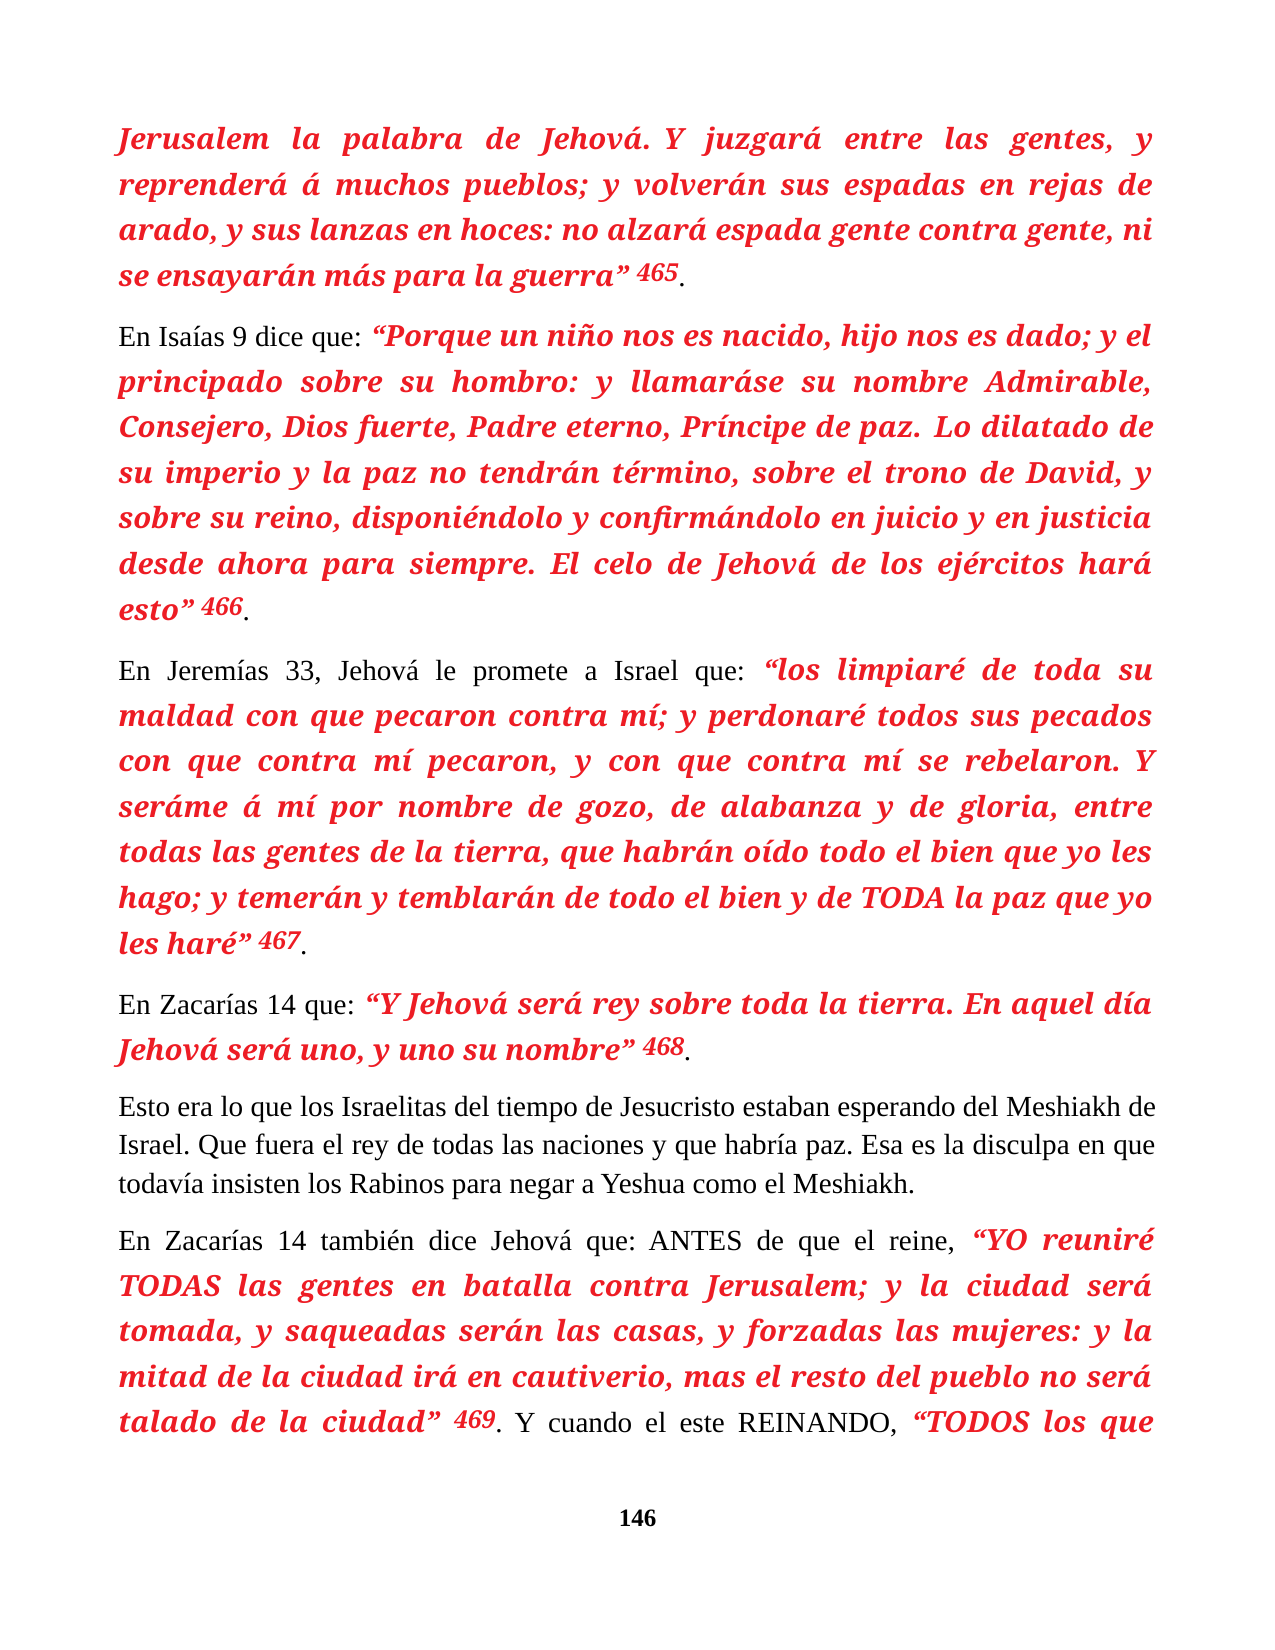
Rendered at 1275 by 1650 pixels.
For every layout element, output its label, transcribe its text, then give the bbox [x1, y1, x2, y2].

text Jerusalem la palabra de Jehová. Y juzgará entre las gentes, y reprenderá á muchos pueblos; y volverán sus espadas en rejas de arado, y sus lanzas en hoces: no alzará espada gente contra gente, ni se ensayarán más para la guerra” . [118, 118, 1157, 295]
text En Isaías 9 dice que: “Porque un niño nos es nacido, hijo nos es dado; y el principado sobre su hombro: y llamaráse su nombre Admirable, Consejero, Dios fuerte, Padre eterno, Príncipe de paz. Lo dilatado de su imperio y la paz no tendrán término, sobre el trono de David, y sobre su reino, disponiéndolo y confirmándolo en juicio y en justicia desde ahora para siempre. El celo de Jehová de los ejércitos hará esto” . [118, 315, 1157, 629]
text En Zacarías 14 que: “Y Jehová será rey sobre toda la tierra. En aquel día Jehová será uno, y uno su nombre” . [118, 983, 1157, 1068]
text En Zacarías 14 también dice Jehová que: ANTES de que el reine, “YO reuniré TODAS las gentes en batalla contra Jerusalem; y la ciudad será tomada, y saqueadas serán las casas, y forzadas las mujeres: y la mitad de la ciudad irá en cautiverio, mas el resto del pueblo no será talado de la ciudad” . Y cuando el este REINANDO, “TODOS los que [118, 1219, 1157, 1441]
text Esto era lo que los Israelitas del tiempo de Jesucristo estaban esperando del Meshiakh de Israel. Que fuera el rey de todas las naciones y que habría paz. Esa es la disculpa en que todavía insisten los Rabinos para negar a Yeshua como el Meshiakh. [118, 1089, 1157, 1199]
text En Jeremías 33, Jehová le promete a Israel que: “los limpiaré de toda su maldad con que pecaron contra mí; y perdonaré todos sus pecados con que contra mí pecaron, y con que contra mí se rebelaron. Y seráme á mí por nombre de gozo, de alabanza y de gloria, entre todas las gentes de la tierra, que habrán oído todo el bien que yo les hago; y temerán y temblarán de todo el bien y de TODA la paz que yo les haré” . [118, 649, 1157, 963]
